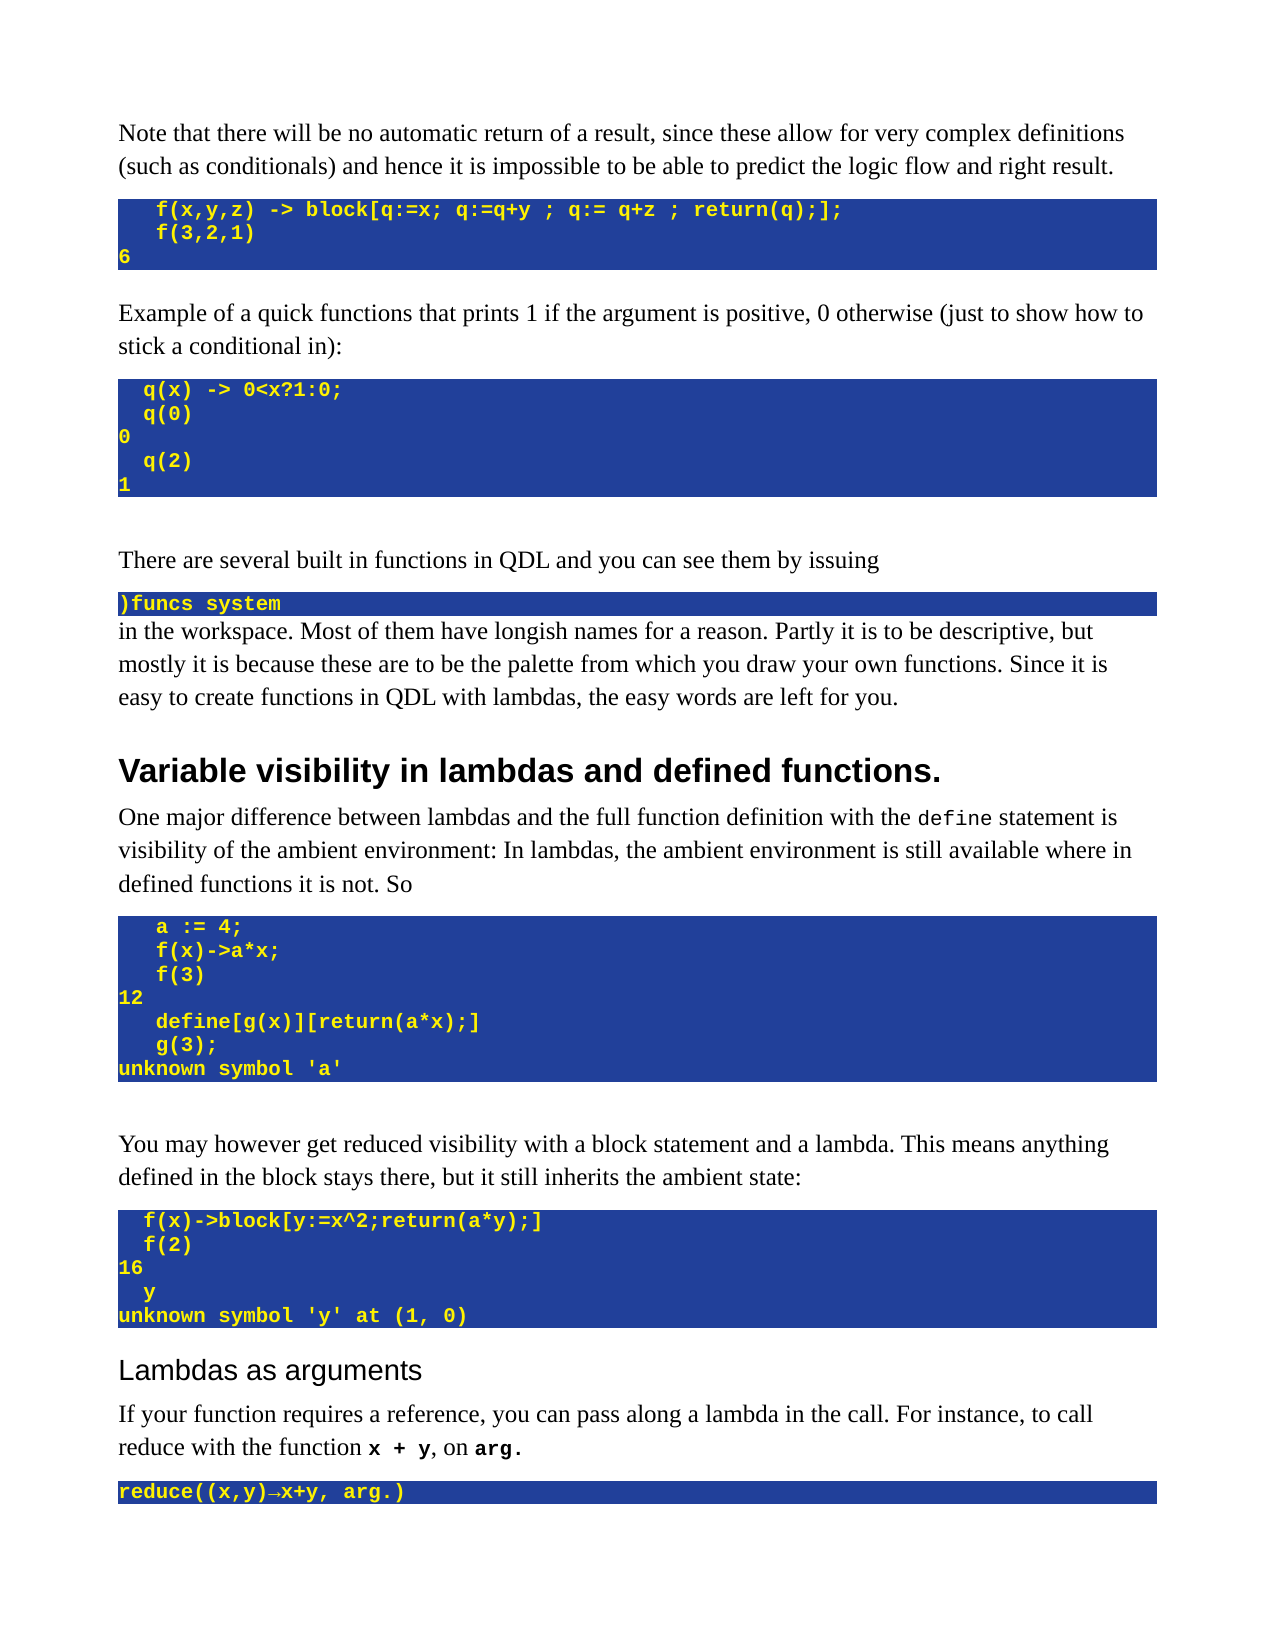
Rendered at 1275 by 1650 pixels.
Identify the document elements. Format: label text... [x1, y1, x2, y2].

text f(2) [118, 1234, 1157, 1257]
text unknown symbol 'a' [118, 1058, 1157, 1082]
text q(0) [118, 403, 1157, 426]
text reduce((x,y)→x+y, arg.) [118, 1481, 1157, 1504]
text Note that there will be no automatic return of a result, since these allow for very complex definitions (such as conditionals) and hence it is impossible to be able to predict the logic flow and right result. [118, 118, 1157, 180]
text f(x,y,z) -> block[q:=x; q:=q+y ; q:= q+z ; return(q);]; [118, 199, 1157, 222]
text You may however get reduced visibility with a block statement and a lambda. This means anything defined in the block stays there, but it still inherits the ambient state: [118, 1129, 1157, 1191]
subtitle Variable visibility in lambdas and defined functions. [118, 751, 1157, 789]
text One major difference between lambdas and the full function definition with the define statement is visibility of the ambient environment: In lambdas, the ambient environment is still available where in defined functions it is not. So [118, 802, 1157, 897]
subtitle Lambdas as arguments [118, 1353, 1157, 1387]
text y [118, 1281, 1157, 1304]
text 1 [118, 474, 1157, 497]
text If your function requires a reference, you can pass along a lambda in the call. For instance, to call reduce with the function x + y, on arg. [118, 1399, 1157, 1462]
text 0 [118, 426, 1157, 450]
text in the workspace. Most of them have longish names for a reason. Partly it is to be descriptive, but mostly it is because these are to be the palette from which you draw your own functions. Since it is easy to create functions in QDL with lambdas, the easy words are left for you. [118, 616, 1157, 711]
text f(x)->block[y:=x^2;return(a*y);] [118, 1210, 1157, 1234]
text There are several built in functions in QDL and you can see them by issuing [118, 545, 1157, 574]
text 12 [118, 987, 1157, 1011]
text f(3) [118, 963, 1157, 987]
text 16 [118, 1257, 1157, 1281]
text f(3,2,1) [118, 222, 1157, 246]
text q(x) -> 0<x?1:0; [118, 379, 1157, 403]
text Example of a quick functions that prints 1 if the argument is positive, 0 otherwise (just to show how to stick a conditional in): [118, 298, 1157, 360]
text define[g(x)][return(a*x);] [118, 1011, 1157, 1034]
text 6 [118, 246, 1157, 270]
text unknown symbol 'y' at (1, 0) [118, 1304, 1157, 1328]
text q(2) [118, 450, 1157, 474]
text f(x)->a*x; [118, 940, 1157, 963]
text a := 4; [118, 916, 1157, 940]
text g(3); [118, 1034, 1157, 1058]
text )funcs system [118, 592, 1157, 616]
